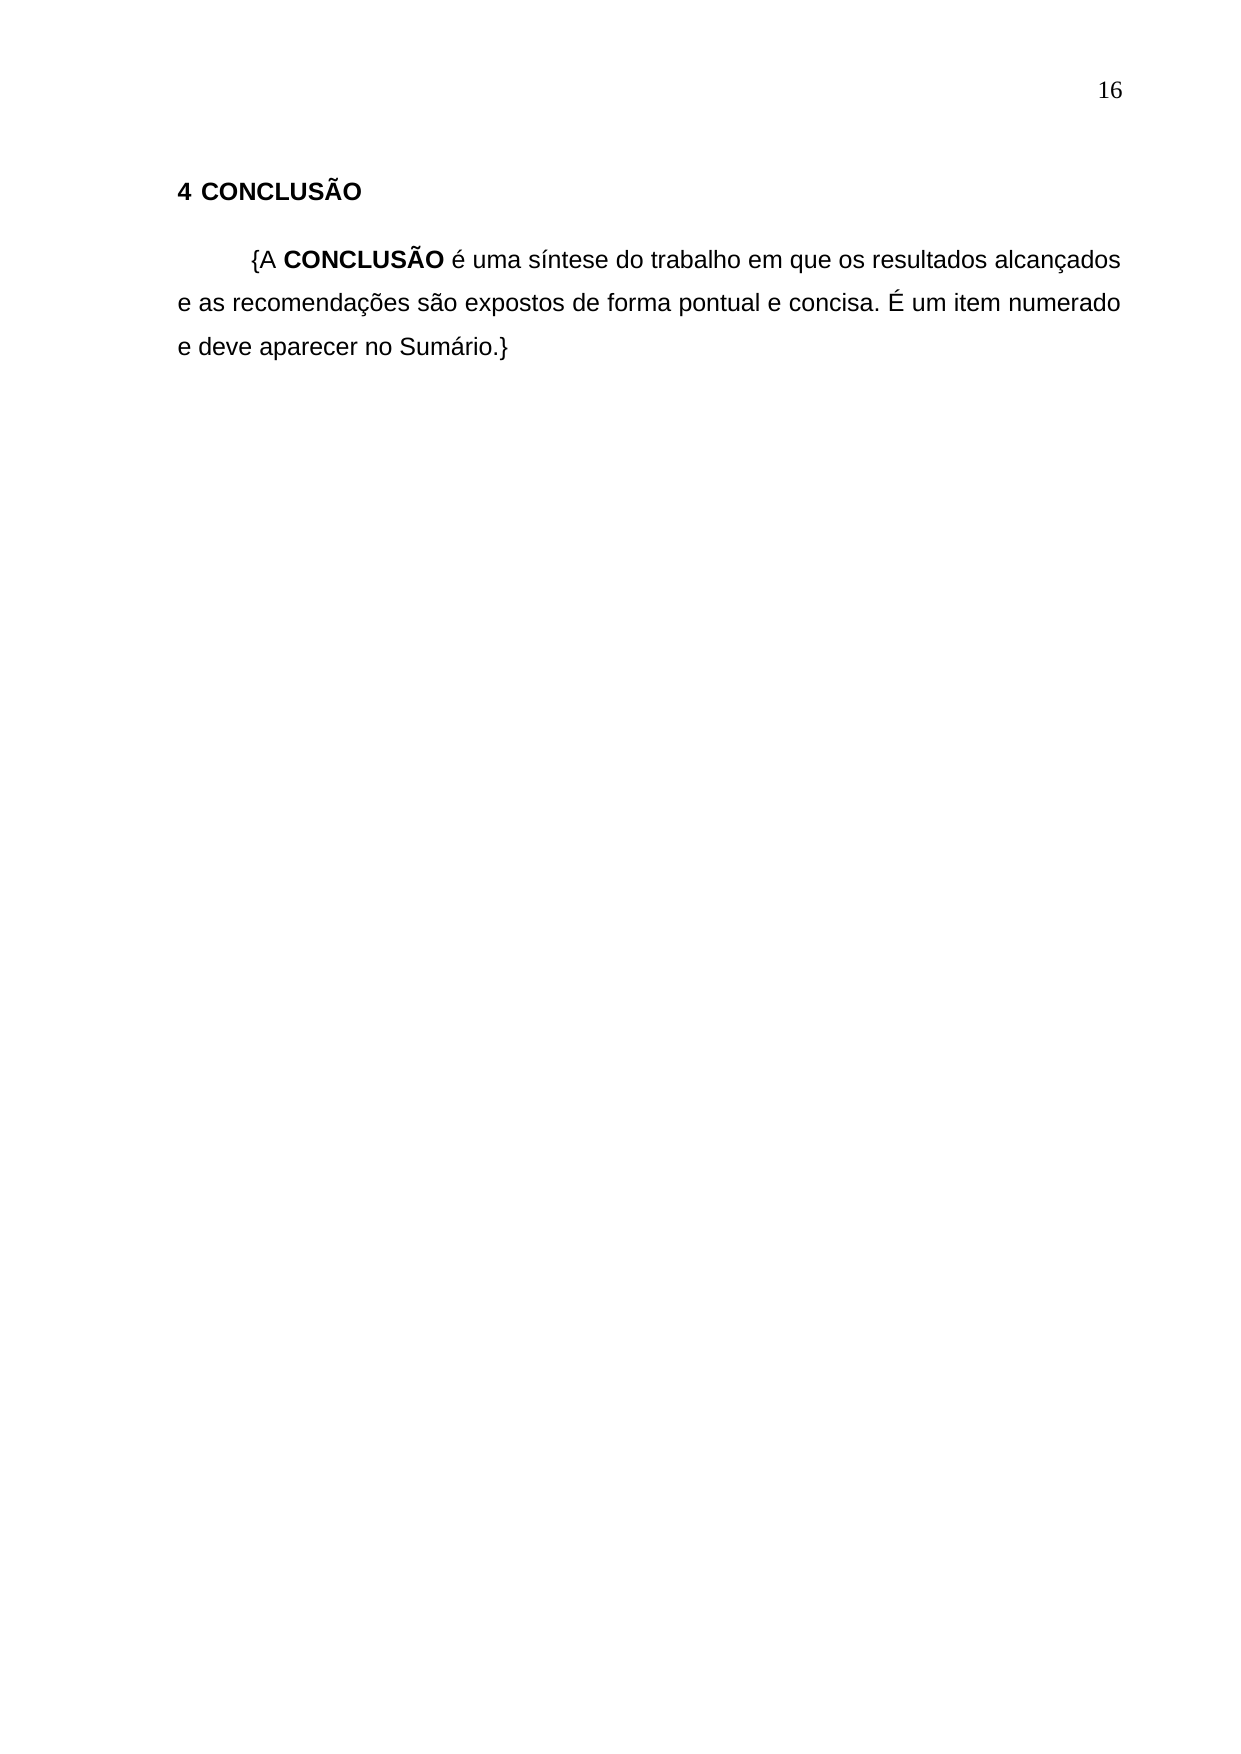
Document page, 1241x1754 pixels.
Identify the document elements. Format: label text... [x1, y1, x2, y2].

text {A CONCLUSÃO é uma síntese do trabalho em que os resultados alcançados e as recomendações são expostos de forma pontual e concisa. É um item numerado e deve aparecer no Sumário.} [177, 245, 1122, 360]
subtitle CONCLUSÃO [177, 177, 1122, 206]
